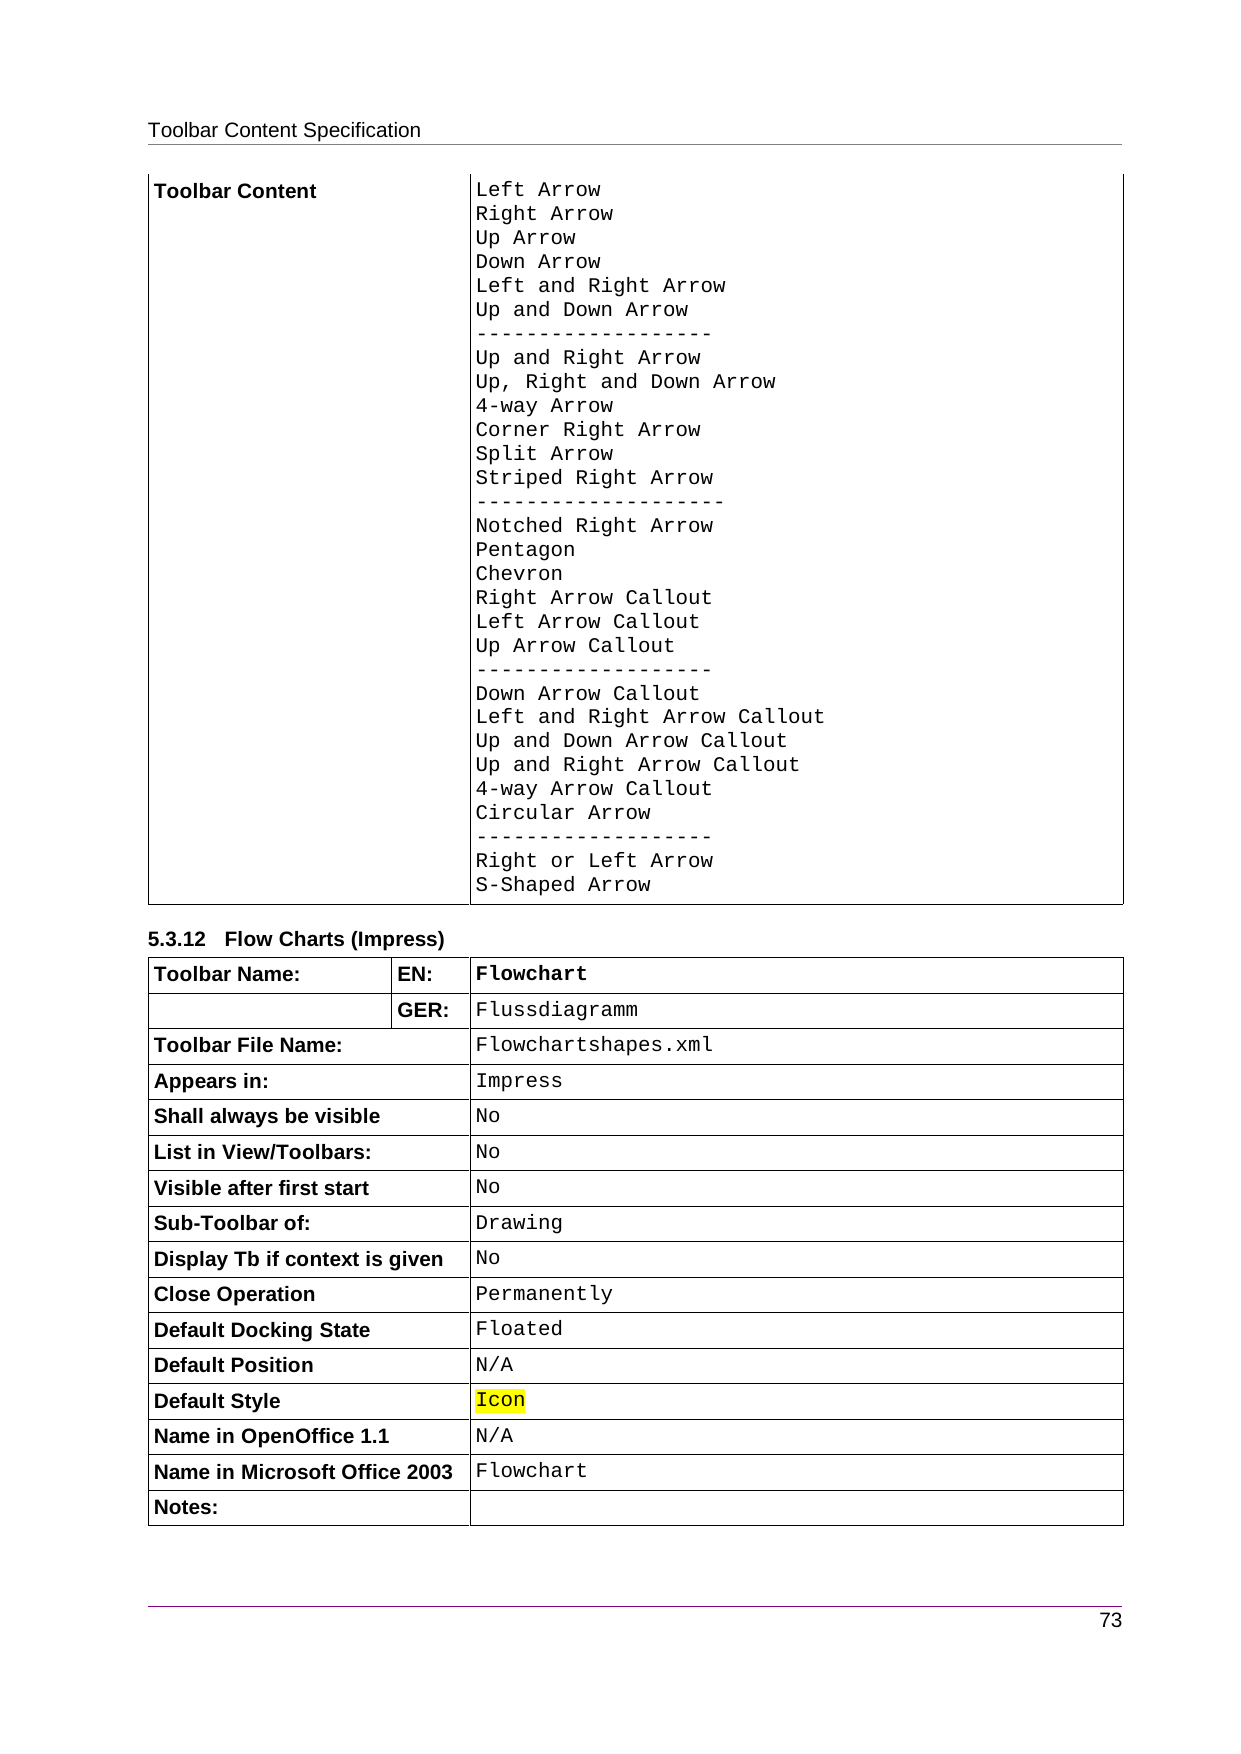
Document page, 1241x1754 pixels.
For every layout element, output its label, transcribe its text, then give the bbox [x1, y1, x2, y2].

table_cell N/A [471, 1349, 1123, 1383]
table_cell GER: [392, 994, 469, 1028]
table_cell Name in Microsoft Office 2003 [149, 1455, 469, 1490]
table_cell Default Position [149, 1349, 469, 1383]
table_cell Drawing [471, 1207, 1123, 1241]
table_cell Icon [471, 1384, 1123, 1419]
table_cell List in View/Toolbars: [149, 1136, 469, 1170]
table_cell Name in OpenOffice 1.1 [149, 1420, 469, 1454]
table_cell Close Operation [149, 1278, 469, 1312]
subtitle Flow Charts (Impress) [148, 928, 1122, 951]
table_cell No [471, 1171, 1123, 1206]
table_cell [471, 1491, 1123, 1525]
table_cell Flowchartshapes.xml [471, 1029, 1123, 1064]
table_header EN: [392, 958, 469, 993]
table_cell Notes: [149, 1491, 469, 1525]
table_cell No [471, 1100, 1123, 1135]
table_cell N/A [471, 1420, 1123, 1454]
table_cell Floated [471, 1313, 1123, 1348]
table_cell Permanently [471, 1278, 1123, 1312]
table_cell Default Style [149, 1384, 469, 1419]
table_cell No [471, 1136, 1123, 1170]
table_cell Display Tb if context is given [149, 1242, 469, 1277]
table_cell Flowchart [471, 1455, 1123, 1490]
table_cell Sub-Toolbar of: [149, 1207, 469, 1241]
table_cell Appears in: [149, 1065, 469, 1099]
table_cell Toolbar File Name: [149, 1029, 469, 1064]
table_cell Toolbar Content [149, 174, 469, 904]
table_header Flowchart [471, 958, 1123, 993]
table_cell No [471, 1242, 1123, 1277]
table_cell Flussdiagramm [471, 994, 1123, 1028]
table_cell Left Arrow Right Arrow Up Arrow Down Arrow Left and Right Arrow Up and Down Arrow ------------------- Up and Right Arrow Up, Right and Down Arrow 4-way Arrow Corner Right Arrow Split Arrow Striped Right Arrow -------------------- Notched Right Arrow Pentagon Chevron Right Arrow Callout Left Arrow Callout Up Arrow Callout ------------------- Down Arrow Callout Left and Right Arrow Callout Up and Down Arrow Callout Up and Right Arrow Callout 4-way Arrow Callout Circular Arrow ------------------- Right or Left Arrow S-Shaped Arrow [471, 174, 1123, 904]
table_cell [149, 994, 391, 1028]
table_cell Impress [471, 1065, 1123, 1099]
table_cell Visible after first start [149, 1171, 469, 1206]
table_cell Shall always be visible [149, 1100, 469, 1135]
table_cell Default Docking State [149, 1313, 469, 1348]
table_header Toolbar Name: [149, 958, 391, 993]
